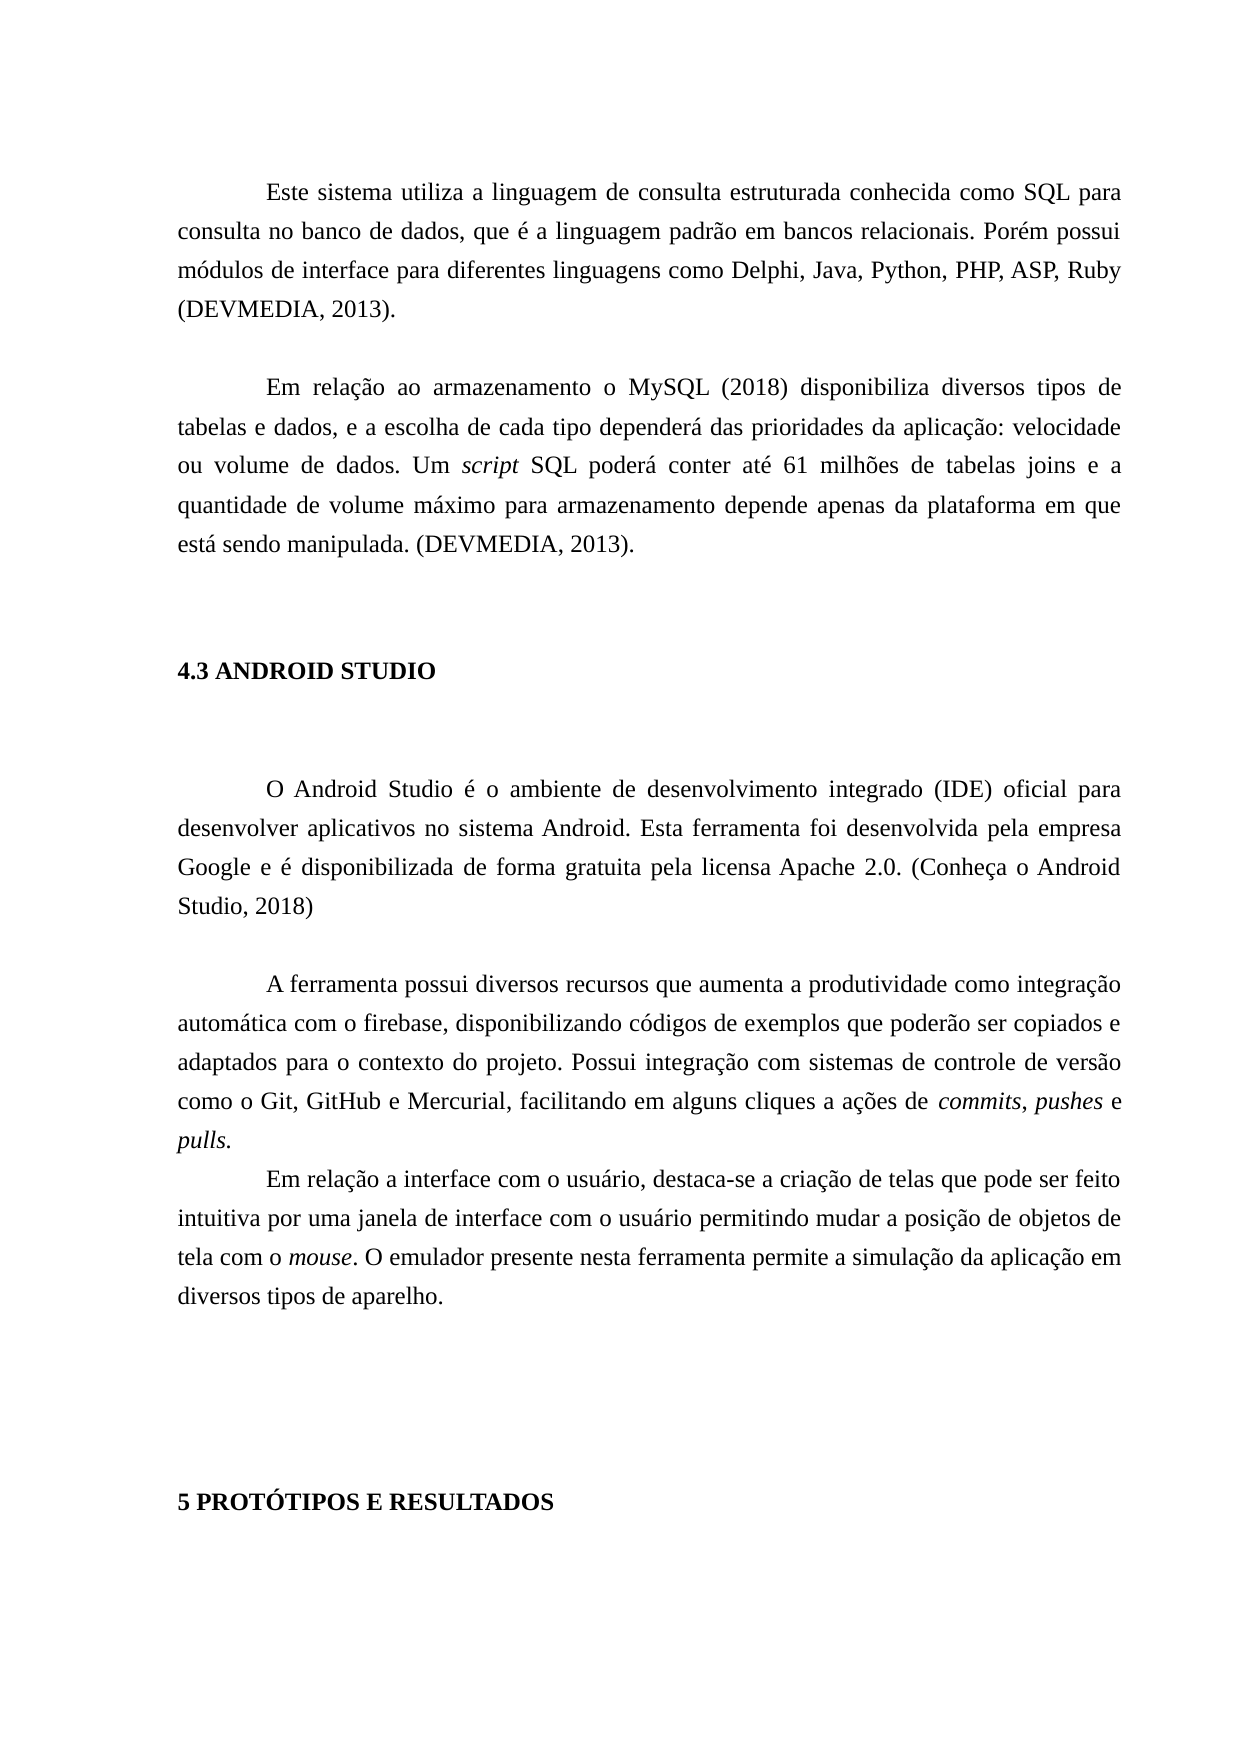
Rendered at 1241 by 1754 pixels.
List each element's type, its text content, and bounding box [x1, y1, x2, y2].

text Em relação ao armazenamento o MySQL (2018) disponibiliza diversos tipos de tabelas e dados, e a escolha de cada tipo dependerá das prioridades da aplicação: velocidade ou volume de dados. Um script SQL poderá conter até 61 milhões de tabelas joins e a quantidade de volume máximo para armazenamento depende apenas da plataforma em que está sendo manipulada. (DEVMEDIA, 2013). [177, 372, 1122, 557]
text Em relação a interface com o usuário, destaca-se a criação de telas que pode ser feito intuitiva por uma janela de interface com o usuário permitindo mudar a posição de objetos de tela com o mouse. O emulador presente nesta ferramenta permite a simulação da aplicação em diversos tipos de aparelho. [177, 1164, 1122, 1310]
text O Android Studio é o ambiente de desenvolvimento integrado (IDE) oficial para desenvolver aplicativos no sistema Android. Esta ferramenta foi desenvolvida pela empresa Google e é disponibilizada de forma gratuita pela licensa Apache 2.0. (Conheça o Android Studio, 2018) [177, 774, 1122, 919]
text A ferramenta possui diversos recursos que aumenta a produtividade como integração automática com o firebase, disponibilizando códigos de exemplos que poderão ser copiados e adaptados para o contexto do projeto. Possui integração com sistemas de controle de versão como o Git, GitHub e Mercurial, facilitando em alguns cliques a ações de commits, pushes e pulls. [177, 969, 1122, 1154]
subtitle Android Studio [177, 656, 1122, 685]
text Este sistema utiliza a linguagem de consulta estruturada conhecida como SQL para consulta no banco de dados, que é a linguagem padrão em bancos relacionais. Porém possui módulos de interface para diferentes linguagens como Delphi, Java, Python, PHP, ASP, Ruby (DEVMEDIA, 2013). [177, 177, 1122, 323]
subtitle Protótipos e Resultados [177, 1487, 1122, 1516]
